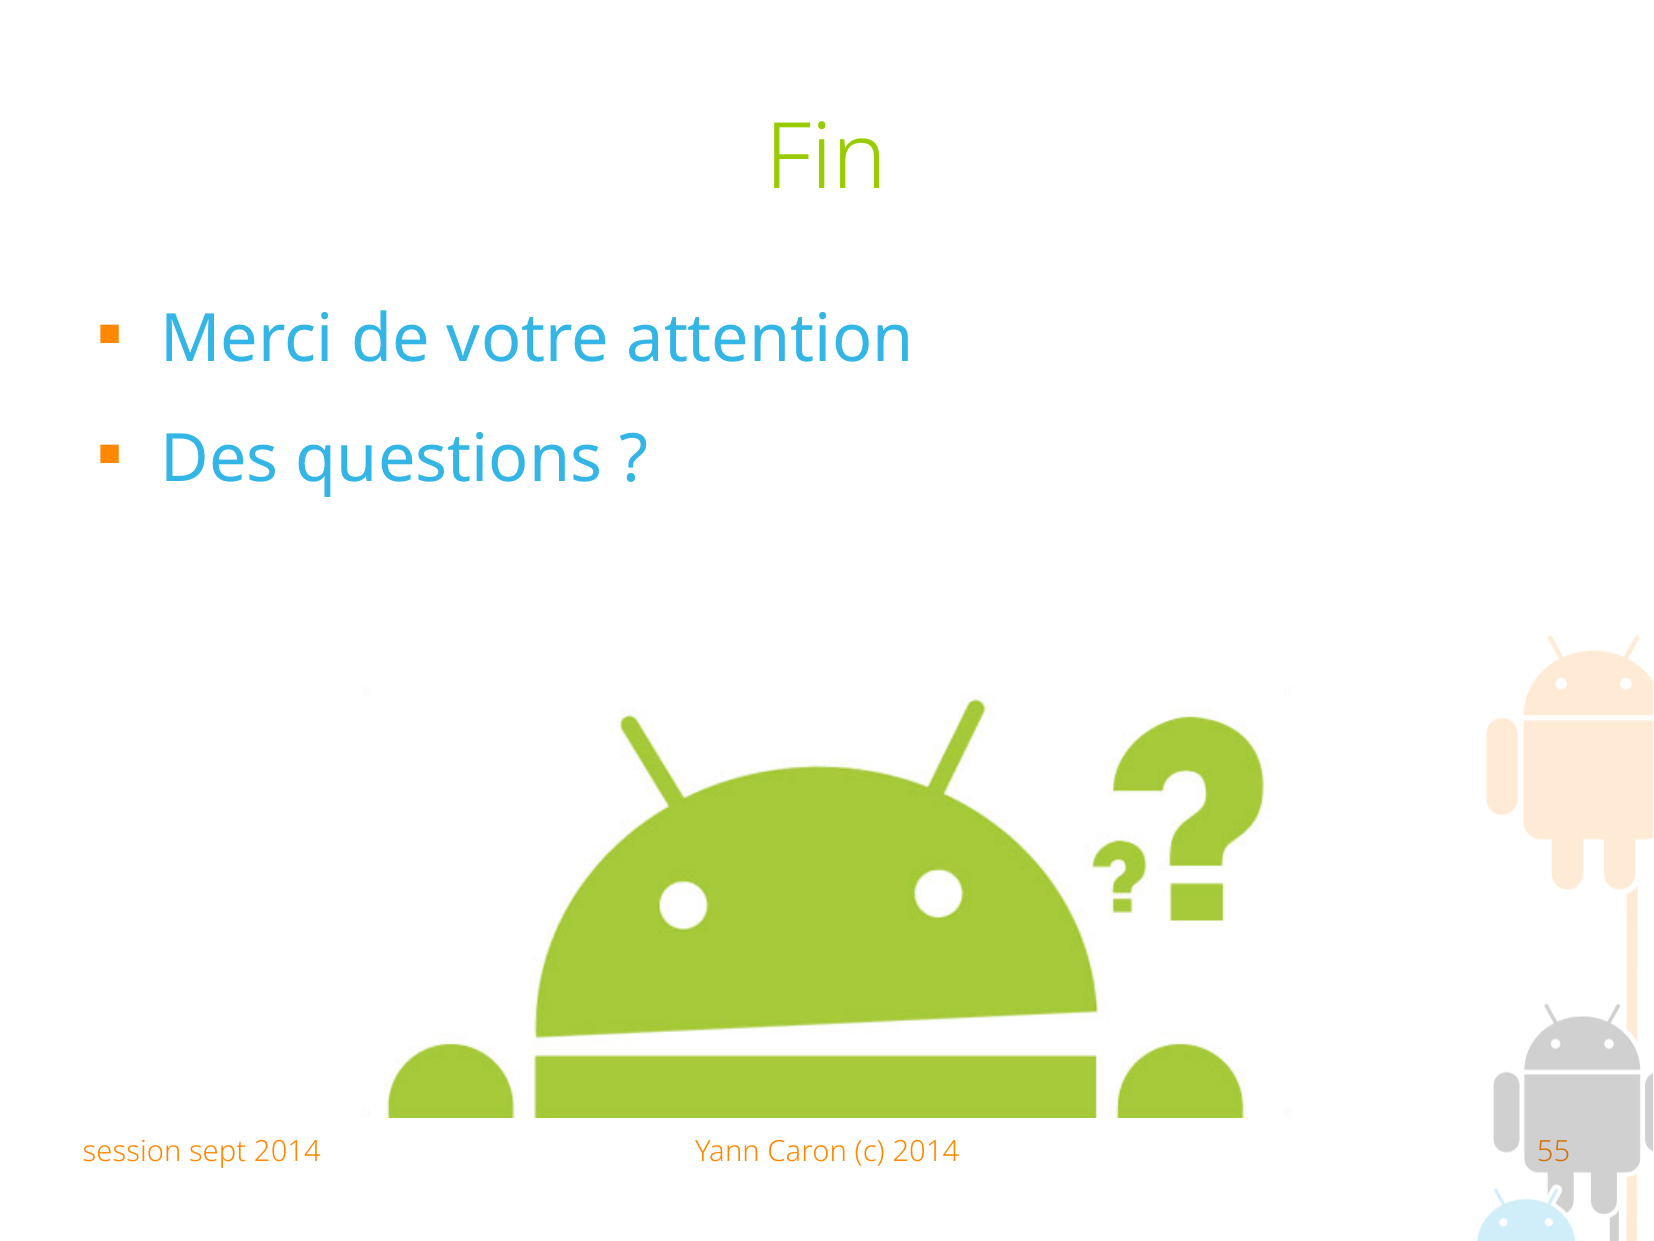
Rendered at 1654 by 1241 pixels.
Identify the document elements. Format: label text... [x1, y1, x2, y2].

list Merci de votre attention Des questions ? [82, 290, 1571, 1010]
title Fin [82, 49, 1571, 257]
picture [240, 423, 1654, 1241]
